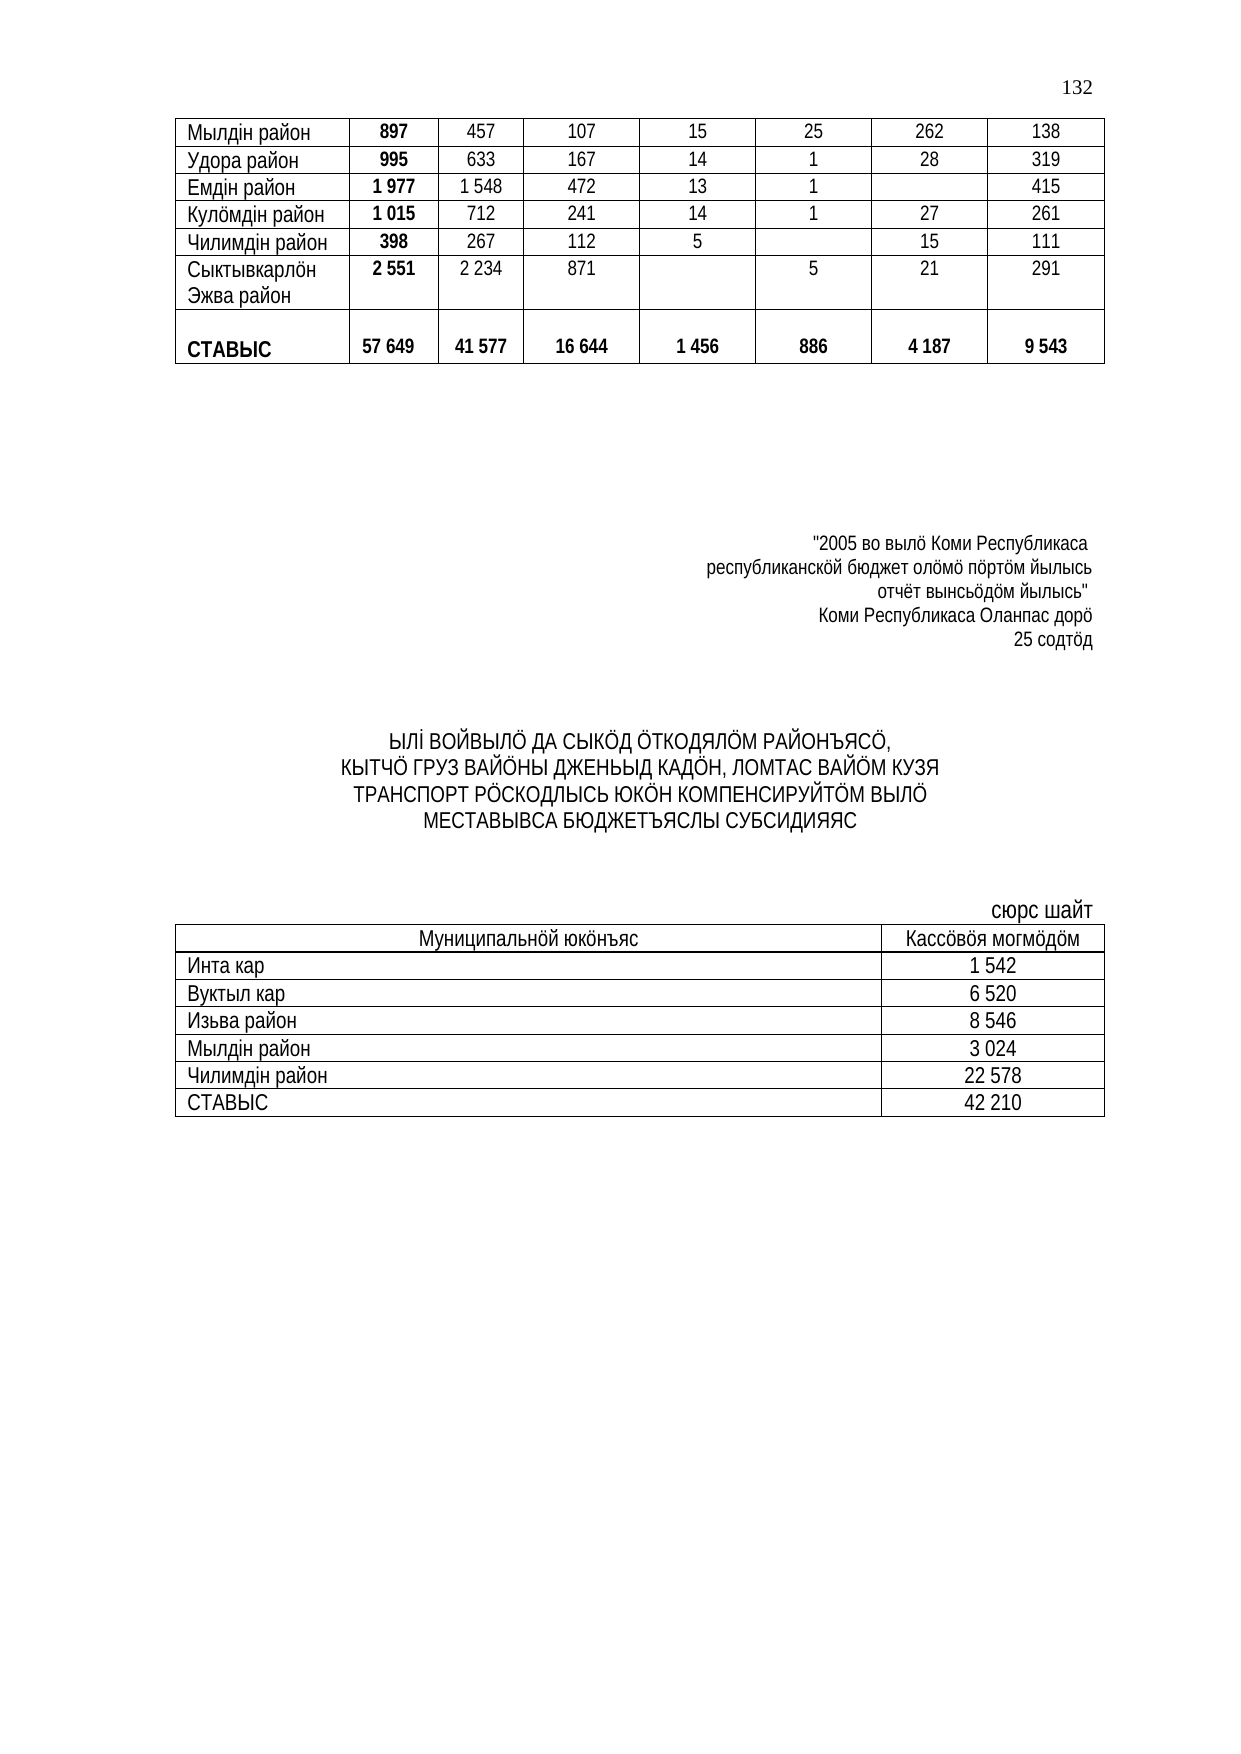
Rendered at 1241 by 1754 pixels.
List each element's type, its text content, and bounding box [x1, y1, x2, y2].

table_cell Удора район [176, 147, 349, 173]
table_cell 1 [756, 174, 871, 200]
table_cell 472 [524, 174, 639, 200]
table_cell 138 [988, 119, 1104, 146]
text Коми Республикаса Оланпас дорö [187, 603, 1093, 627]
table_cell 415 [988, 174, 1104, 200]
table_cell 21 [872, 256, 987, 309]
text ЫЛİ ВОЙВЫЛÖ ДА СЫКÖД ÖТКОДЯЛÖМ РАЙОНЪЯСÖ, [187, 728, 1093, 754]
table_cell 457 [439, 119, 523, 146]
table_cell 897 [350, 119, 438, 146]
table_cell 1 456 [640, 310, 755, 363]
text сюрс шайт [187, 895, 1093, 924]
text ТРАНСПОРТ РÖСКОДЛЫСЬ ЮКÖН КОМПЕНСИРУЙТÖМ ВЫЛÖ [187, 781, 1093, 807]
table_cell 8 546 [882, 1007, 1104, 1033]
table_cell [872, 174, 987, 200]
table_cell Изьва район [176, 1007, 881, 1033]
table_cell 3 024 [882, 1035, 1104, 1061]
text КЫТЧÖ ГРУЗ ВАЙÖНЫ ДЖЕНЬЫД КАДÖН, ЛОМТАС ВАЙÖМ КУЗЯ [187, 754, 1093, 781]
table_header Муниципальнöй юкöнъяс [176, 925, 881, 951]
table_cell 111 [988, 229, 1104, 255]
table_cell 167 [524, 147, 639, 173]
table_cell Емдiн район [176, 174, 349, 200]
table_cell Сыктывкарлöн Эжва район [176, 256, 349, 309]
table_cell [640, 256, 755, 309]
table_cell Мылдiн район [176, 1035, 881, 1061]
table_cell 4 187 [872, 310, 987, 363]
table_cell 2 234 [439, 256, 523, 309]
table_cell 1 977 [350, 174, 438, 200]
table_cell 42 210 [882, 1089, 1104, 1116]
table_cell 1 [756, 201, 871, 228]
table_cell 15 [872, 229, 987, 255]
table_cell 1 [756, 147, 871, 173]
table_cell 9 543 [988, 310, 1104, 363]
table_cell Инта кар [176, 953, 881, 979]
table_cell 398 [350, 229, 438, 255]
table_cell 5 [640, 229, 755, 255]
table_cell 995 [350, 147, 438, 173]
table_cell 25 [756, 119, 871, 146]
table_cell Вуктыл кар [176, 980, 881, 1006]
table_cell 107 [524, 119, 639, 146]
table_cell 633 [439, 147, 523, 173]
table_cell 6 520 [882, 980, 1104, 1006]
table_cell СТАВЫС [176, 1089, 881, 1116]
table_header Кассöвöя могмöдöм [882, 925, 1104, 951]
table_cell 41 577 [439, 310, 523, 363]
table_cell 291 [988, 256, 1104, 309]
table_cell 241 [524, 201, 639, 228]
table_cell 13 [640, 174, 755, 200]
table_cell Чилимдiн район [176, 1062, 881, 1088]
table_cell 5 [756, 256, 871, 309]
table_cell 15 [640, 119, 755, 146]
table_cell [756, 229, 871, 255]
table_cell 28 [872, 147, 987, 173]
text республиканскöй бюджет олöмö пöртöм йылысь [187, 555, 1093, 579]
table_cell 22 578 [882, 1062, 1104, 1088]
text "2005 во вылö Коми Республикаса [187, 531, 1093, 555]
table_cell 267 [439, 229, 523, 255]
table_cell Мылдiн район [176, 119, 349, 146]
table_cell 261 [988, 201, 1104, 228]
table_cell 1 542 [882, 953, 1104, 979]
table_cell 712 [439, 201, 523, 228]
table_cell 871 [524, 256, 639, 309]
table_cell 319 [988, 147, 1104, 173]
table_cell 14 [640, 147, 755, 173]
table_cell 1 548 [439, 174, 523, 200]
text отчёт вынсьöдöм йылысь" [187, 579, 1093, 603]
table_cell 14 [640, 201, 755, 228]
table_cell СТАВЫС [176, 310, 349, 363]
text МЕСТАВЫВСА БЮДЖЕТЪЯСЛЫ СУБСИДИЯЯС [187, 807, 1093, 833]
text 25 содтöд [187, 627, 1093, 651]
table_cell Кулöмдiн район [176, 201, 349, 228]
table_cell 886 [756, 310, 871, 363]
table_cell Чилимдiн район [176, 229, 349, 255]
table_cell 16 644 [524, 310, 639, 363]
table_cell 27 [872, 201, 987, 228]
table_cell 262 [872, 119, 987, 146]
table_cell 2 551 [350, 256, 438, 309]
table_cell 1 015 [350, 201, 438, 228]
table_cell 112 [524, 229, 639, 255]
table_cell 57 649 [350, 310, 438, 363]
